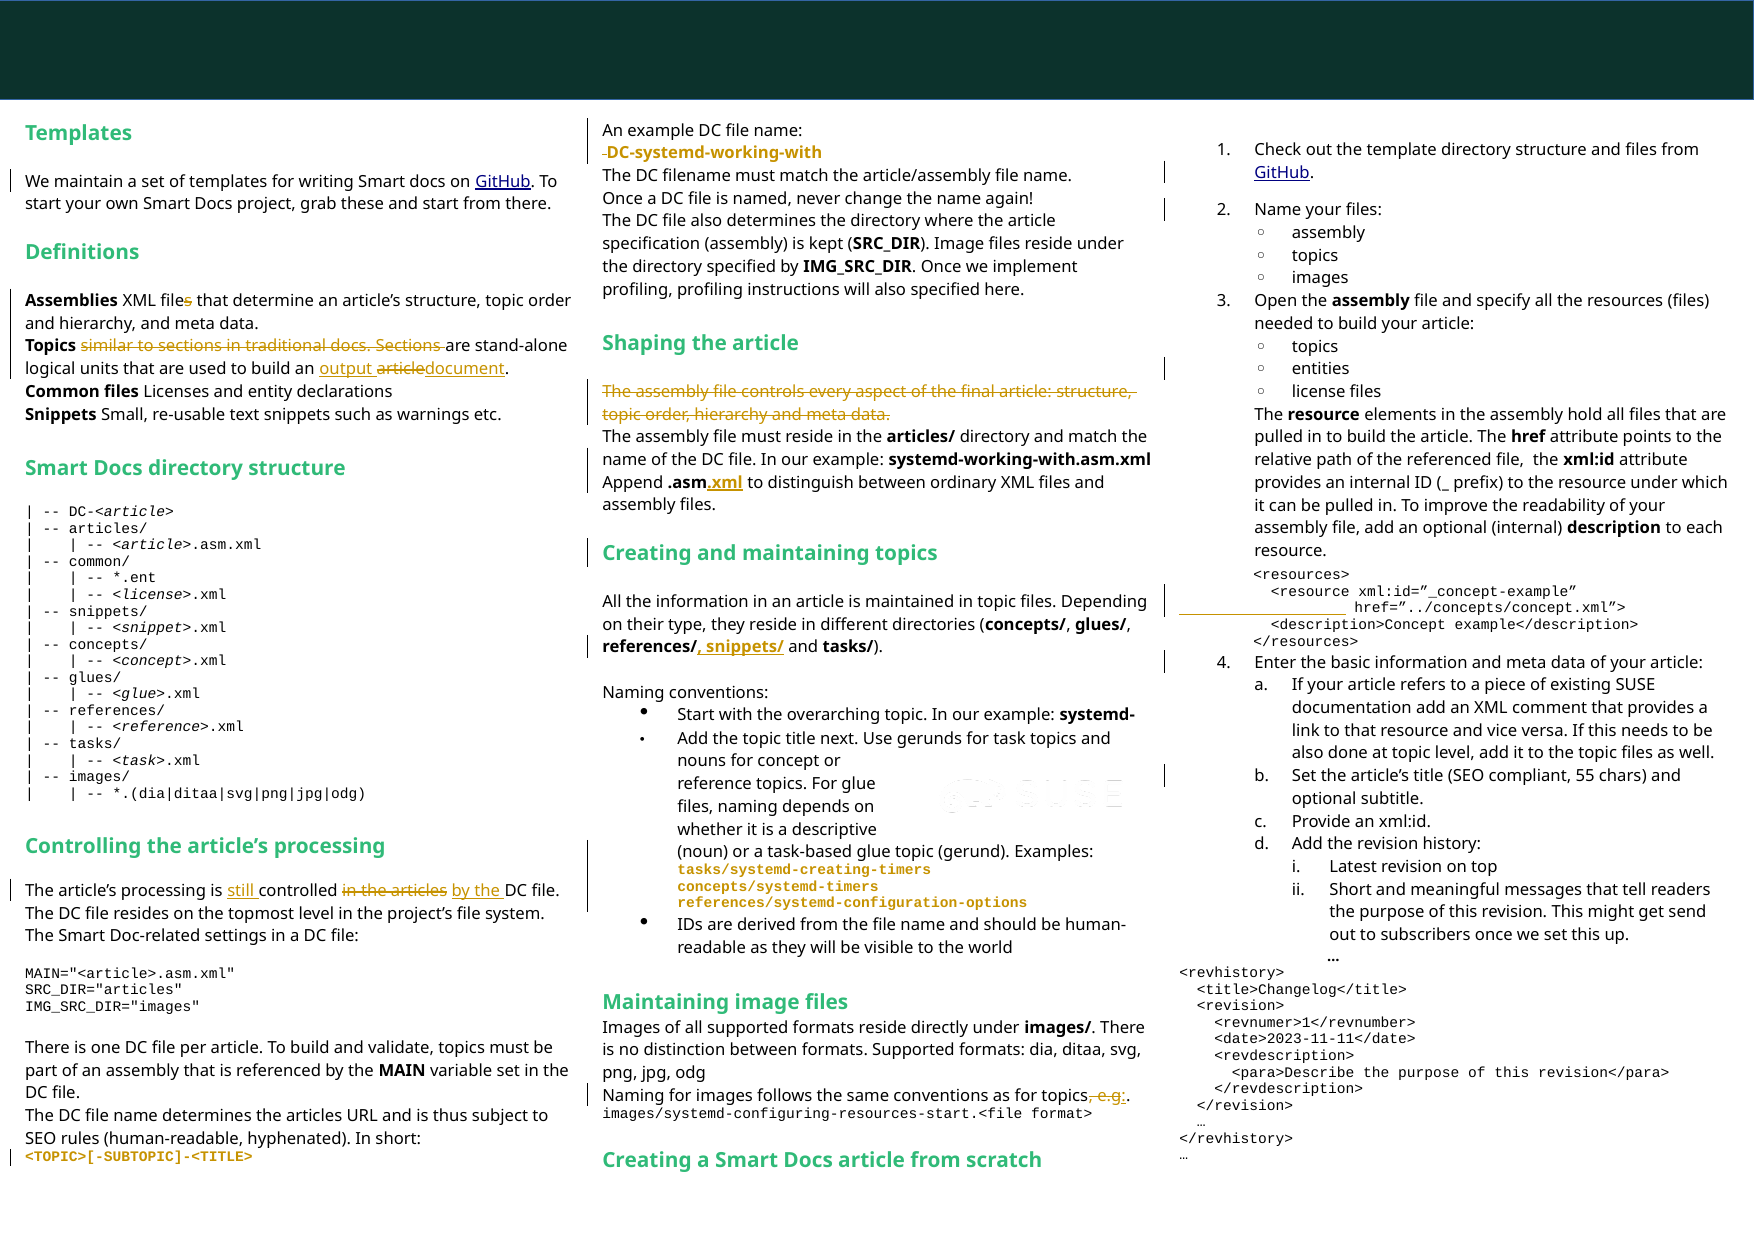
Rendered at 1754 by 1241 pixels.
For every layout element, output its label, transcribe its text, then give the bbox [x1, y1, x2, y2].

text The DC file also determines the directory where the article specification (assembly) is kept (SRC_DIR). Image files reside under the directory specified by IMG_SRC_DIR. Once we implement profiling, profiling instructions will also specified here. [602, 209, 1152, 300]
list If your article refers to a piece of existing SUSE documentation add an XML comment that provides a link to that resource and vice versa. If this needs to be also done at topic level, add it to the topic files as well. [1254, 673, 1730, 764]
text | | -- <glue>.xml​ [25, 687, 575, 703]
text Snippets Small, re-usable text snippets such as warnings etc. [25, 402, 575, 425]
text IMG_SRC_DIR="images" [25, 999, 575, 1016]
list Name your files: [1217, 198, 1730, 221]
text The article’s processing is still controlled by the DC file. The DC file resides on the topmost level in the project’s file system. The Smart Doc-related settings in a DC file: [25, 878, 575, 947]
text Templates [25, 118, 575, 147]
list topics [1254, 334, 1730, 357]
text </revdescription>​ [1179, 1081, 1730, 1098]
text </resources> [1179, 634, 1730, 650]
list Short and meaningful messages that tell readers the purpose of this revision. This might get send out to subscribers once we set this up. [1292, 877, 1730, 946]
text SRC_DIR="articles"​ [25, 982, 575, 999]
text | -- concepts/​ [25, 637, 575, 653]
list Provide an xml:id. [1254, 809, 1730, 832]
text Shaping the article [602, 328, 1152, 357]
text The DC filename must match the article/assembly file name. [602, 163, 1152, 186]
text There is one DC file per article. To build and validate, topics must be part of an assembly that is referenced by the MAIN variable set in the DC file. [25, 1035, 575, 1103]
text | -- snippets/​ [25, 604, 575, 620]
text MAIN="<article>.asm.xml"​ [25, 966, 575, 982]
list Add the revision history: [1254, 832, 1730, 855]
list Enter the basic information and meta data of your article: [1217, 650, 1730, 673]
text | | -- <task>.xml​ [25, 753, 575, 769]
text images/systemd-configuring-resources-start.<file format> [602, 1106, 1152, 1123]
list Check out the template directory structure and files from GitHub. [1217, 138, 1730, 183]
text ​An example DC file name: DC-systemd-working-with [602, 118, 1152, 163]
text Controlling the article’s processing [25, 831, 575, 859]
text | -- articles/​ [25, 521, 575, 537]
list assembly [1254, 221, 1730, 243]
text | | -- *.(dia|ditaa|svg|png|jpg|odg) [25, 786, 575, 802]
text Creating a Smart Docs article from scratch [602, 1145, 1152, 1174]
text | | -- *.ent​ [25, 571, 575, 587]
list Open the assembly file and specify all the resources (files) needed to build your article: [1217, 289, 1730, 334]
text Common files Licenses and entity declarations [25, 379, 575, 402]
text <resource xml:id=”_concept-example” [1179, 584, 1730, 601]
list topics [1254, 243, 1730, 266]
text </revhistory>​ [1179, 1131, 1730, 1148]
text Images of all supported formats reside directly under images/. There is no distinction between formats. Supported formats: dia, ditaa, svg, png, jpg, odg [602, 1015, 1152, 1083]
text Assemblies XML file that determine an article’s structure, topic order and hierarchy, and meta data. [25, 288, 575, 334]
text …​ [1179, 1148, 1730, 1164]
text Once a DC file is named, never change the name again! [602, 186, 1152, 209]
text | | -- <snippet>.xml​ [25, 620, 575, 637]
text Creating and maintaining topics [602, 538, 1152, 567]
text <revnumer>1</revnumber>​ [1179, 1015, 1730, 1032]
text Smart Docs directory structure [25, 453, 575, 482]
text <revhistory>​ [1179, 965, 1730, 982]
text | | -- <article>.asm.xml​ [25, 537, 575, 554]
text Naming for images follows the same conventions as for topics:. [602, 1083, 1152, 1106]
text </revision>​ [1179, 1098, 1730, 1114]
text | -- glues/​ [25, 670, 575, 687]
text | -- images/​ [25, 769, 575, 786]
text | -- references/​ [25, 703, 575, 720]
list license files [1254, 380, 1730, 402]
list Latest revision on top [1292, 855, 1730, 877]
text <description>Concept example</description> [1179, 617, 1730, 634]
text The DC file name determines the articles URL and is thus subject to SEO rules (human-readable, hyphenated). In short: [25, 1103, 575, 1149]
text Naming conventions: [602, 680, 1152, 703]
text All the information in an article is maintained in topic files. Depending on their type, they reside in different directories (concepts/, glues/, references/, snippets/ and tasks/). [602, 589, 1152, 658]
text <revdescription>​ [1179, 1048, 1730, 1065]
text Append .asm.xml to distinguish between ordinary XML files and assembly files. [602, 470, 1152, 516]
text <revision>​ [1179, 998, 1730, 1015]
text Maintaining image files [602, 987, 1152, 1015]
list The resource elements in the assembly hold all files that are pulled in to build the article. The href attribute points to the relative path of the referenced file, the xml:id attribute provides an internal ID (_ prefix) to the resource under which it can be pulled in. To improve the readability of your assembly file, add an optional (internal) description to each resource. [1217, 402, 1730, 561]
text <date>2023-11-11</date>​ [1179, 1032, 1730, 1048]
text | -- DC-<article> [25, 504, 575, 521]
text <resources> [1179, 561, 1730, 584]
text | | -- <concept>.xml​ [25, 653, 575, 670]
picture [913, 754, 1148, 833]
text …​ [1179, 1114, 1730, 1131]
list entities [1254, 357, 1730, 380]
text <TOPIC>[-SUBTOPIC]-<TITLE>​ [25, 1149, 575, 1166]
list Add the topic title next. Use gerunds for task topics and nouns for concept or reference topics. For glue files, naming depends on whether it is a descriptive (noun) or a task-based glue topic (gerund). Examples: tasks/systemd-creating-timers concepts/systemd-timers references/systemd-configuration-options [639, 726, 1152, 912]
list Start with the overarching topic. In our example: systemd- [639, 703, 1152, 726]
list Set the article’s title (SEO compliant, 55 chars) and optional subtitle. [1254, 764, 1730, 809]
text | -- tasks/​ [25, 736, 575, 753]
list IDs are derived from the file name and should be human-readable as they will be visible to the world [639, 912, 1152, 987]
text | | -- <reference>.xml​ [25, 720, 575, 736]
text Topics are stand-alone logical units that are used to build an output document. [25, 334, 575, 379]
text | | -- <license>.xml​ [25, 587, 575, 604]
text <title>Changelog</title>​ [1179, 982, 1730, 998]
text … [1327, 946, 1730, 965]
text The assembly file must reside in the articles/ directory and match the name of the DC file. In our example: systemd-working-with.asm.xml [602, 425, 1152, 470]
text We maintain a set of templates for writing Smart docs on GitHub. To start your own Smart Docs project, grab these and start from there. [25, 169, 575, 215]
list images [1254, 266, 1730, 289]
text Definitions [25, 237, 575, 266]
text | -- common/​ [25, 554, 575, 571]
text href=”../concepts/concept.xml”> [1179, 601, 1730, 617]
text <para>Describe the purpose of this revision</para>​ [1179, 1065, 1730, 1081]
